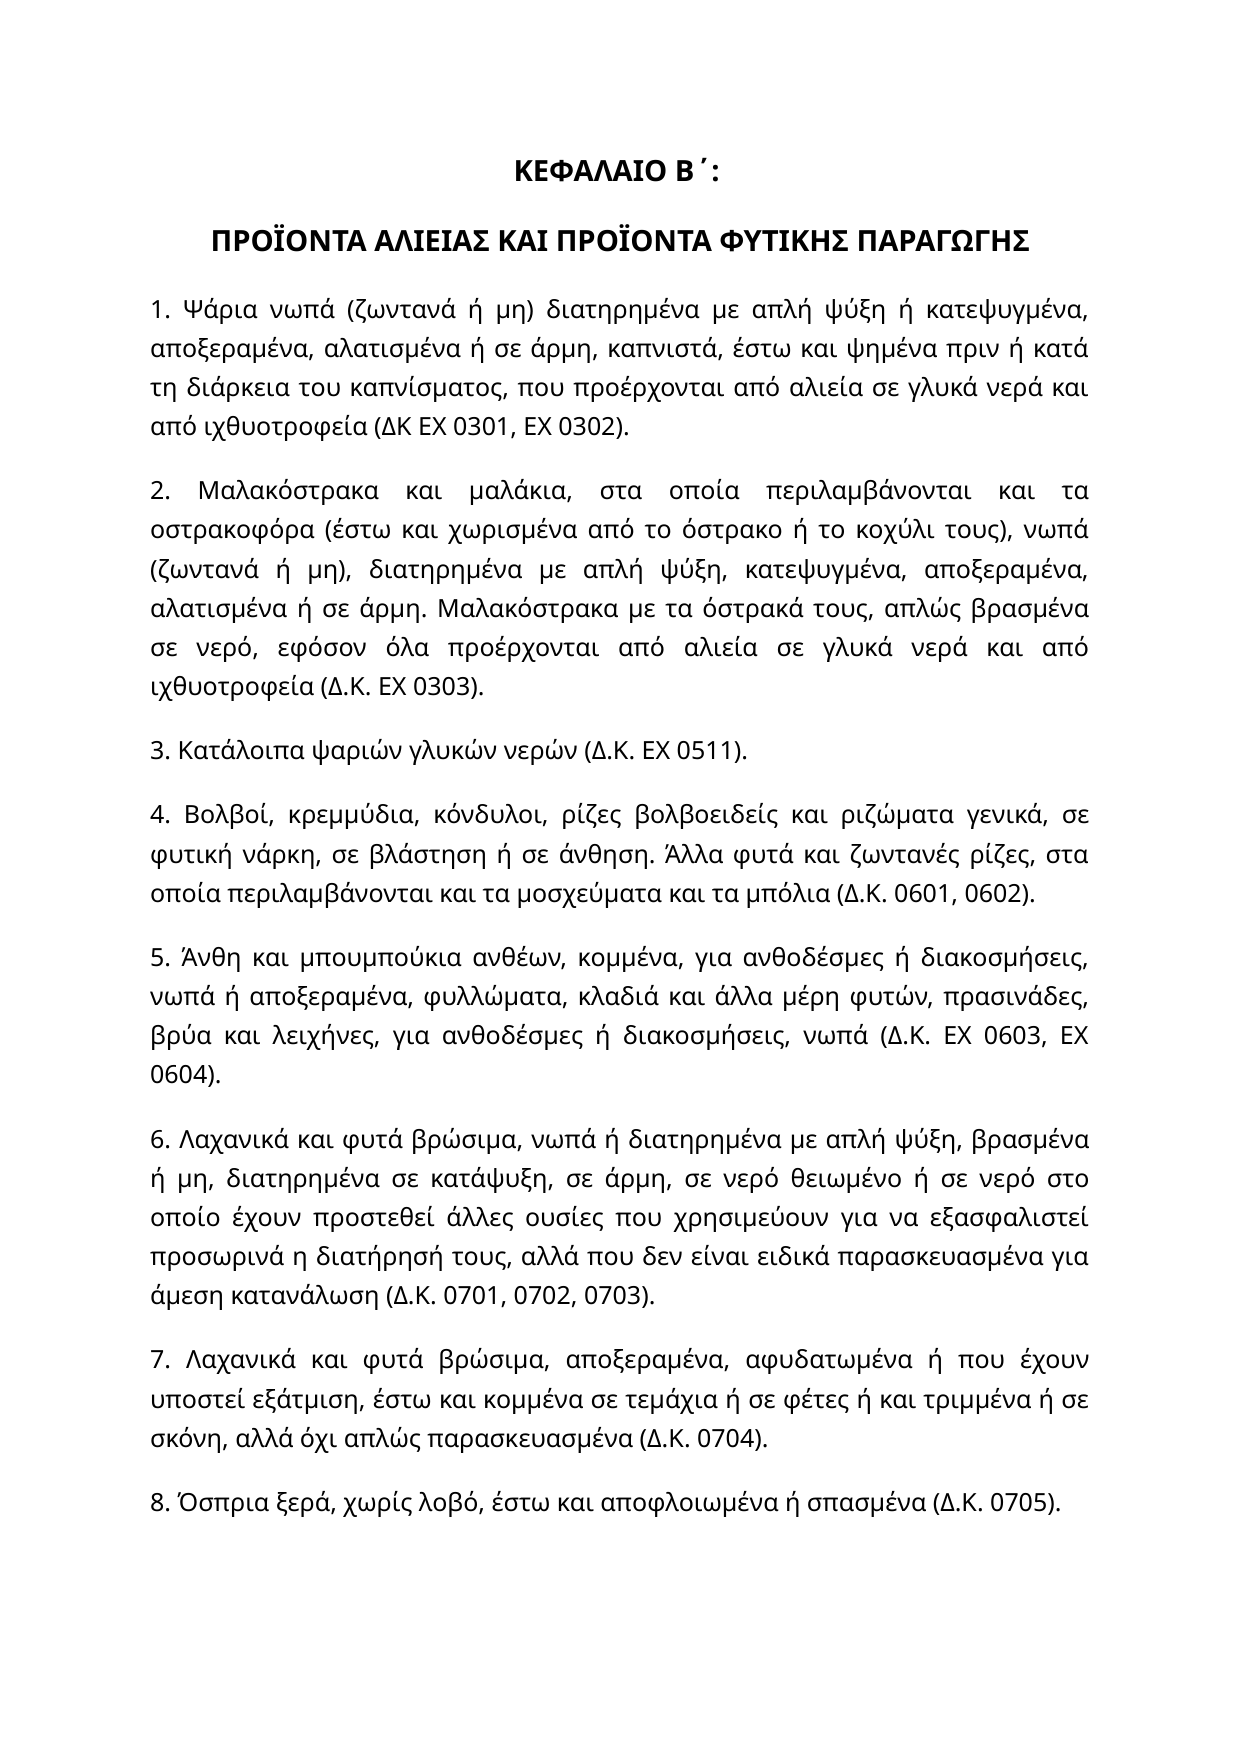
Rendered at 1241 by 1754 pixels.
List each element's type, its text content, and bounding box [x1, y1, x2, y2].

subtitle ΠΡΟΪΟΝΤΑ ΑΛΙΕΙΑΣ ΚΑΙ ΠΡΟΪΟΝΤΑ ΦΥΤΙΚΗΣ ΠΑΡΑΓΩΓΗΣ [150, 221, 1090, 260]
text 5. Άνθη και μπουμπούκια ανθέων, κομμένα, για ανθοδέσμες ή διακοσμήσεις, νωπά ή αποξεραμένα, φυλλώματα, κλαδιά και άλλα μέρη φυτών, πρασινάδες, βρύα και λειχήνες, για ανθοδέσμες ή διακοσμήσεις, νωπά (Δ.Κ. ΕΧ 0603, ΕΧ 0604). [150, 939, 1090, 1091]
text 4. Βολβοί, κρεμμύδια, κόνδυλοι, ρίζες βολβοειδείς και ριζώματα γενικά, σε φυτική νάρκη, σε βλάστηση ή σε άνθηση. Άλλα φυτά και ζωντανές ρίζες, στα οποία περιλαμβάνονται και τα μοσχεύματα και τα μπόλια (Δ.Κ. 0601, 0602). [150, 797, 1090, 909]
text 3. Κατάλοιπα ψαριών γλυκών νερών (Δ.Κ. ΕΧ 0511). [150, 733, 1090, 767]
text 1. Ψάρια νωπά (ζωντανά ή μη) διατηρημένα με απλή ψύξη ή κατεψυγμένα, αποξεραμένα, αλατισμένα ή σε άρμη, καπνιστά, έστω και ψημένα πριν ή κατά τη διάρκεια του καπνίσματος, που προέρχονται από αλιεία σε γλυκά νερά και από ιχθυοτροφεία (ΔΚ ΕΧ 0301, ΕΧ 0302). [150, 291, 1090, 443]
text 7. Λαχανικά και φυτά βρώσιμα, αποξεραμένα, αφυδατωμένα ή που έχουν υποστεί εξάτμιση, έστω και κομμένα σε τεμάχια ή σε φέτες ή και τριμμένα ή σε σκόνη, αλλά όχι απλώς παρασκευασμένα (Δ.Κ. 0704). [150, 1342, 1090, 1454]
text 2. Μαλακόστρακα και μαλάκια, στα οποία περιλαμβάνονται και τα οστρακοφόρα (έστω και χωρισμένα από το όστρακο ή το κοχύλι τους), νωπά (ζωντανά ή μη), διατηρημένα με απλή ψύξη, κατεψυγμένα, αποξεραμένα, αλατισμένα ή σε άρμη. Μαλακόστρακα με τα όστρακά τους, απλώς βρασμένα σε νερό, εφόσον όλα προέρχονται από αλιεία σε γλυκά νερά και από ιχθυοτροφεία (Δ.Κ. ΕΧ 0303). [150, 473, 1090, 703]
text 6. Λαχανικά και φυτά βρώσιμα, νωπά ή διατηρημένα με απλή ψύξη, βρασμένα ή μη, διατηρημένα σε κατάψυξη, σε άρμη, σε νερό θειωμένο ή σε νερό στο οποίο έχουν προστεθεί άλλες ουσίες που χρησιμεύουν για να εξασφαλιστεί προσωρινά η διατήρησή τους, αλλά που δεν είναι ειδικά παρασκευασμένα για άμεση κατανάλωση (Δ.Κ. 0701, 0702, 0703). [150, 1121, 1090, 1312]
text 8. Όσπρια ξερά, χωρίς λοβό, έστω και αποφλοιωμένα ή σπασμένα (Δ.Κ. 0705). [150, 1484, 1090, 1519]
subtitle ΚΕΦΑΛΑΙΟ Β΄: [150, 150, 1090, 190]
